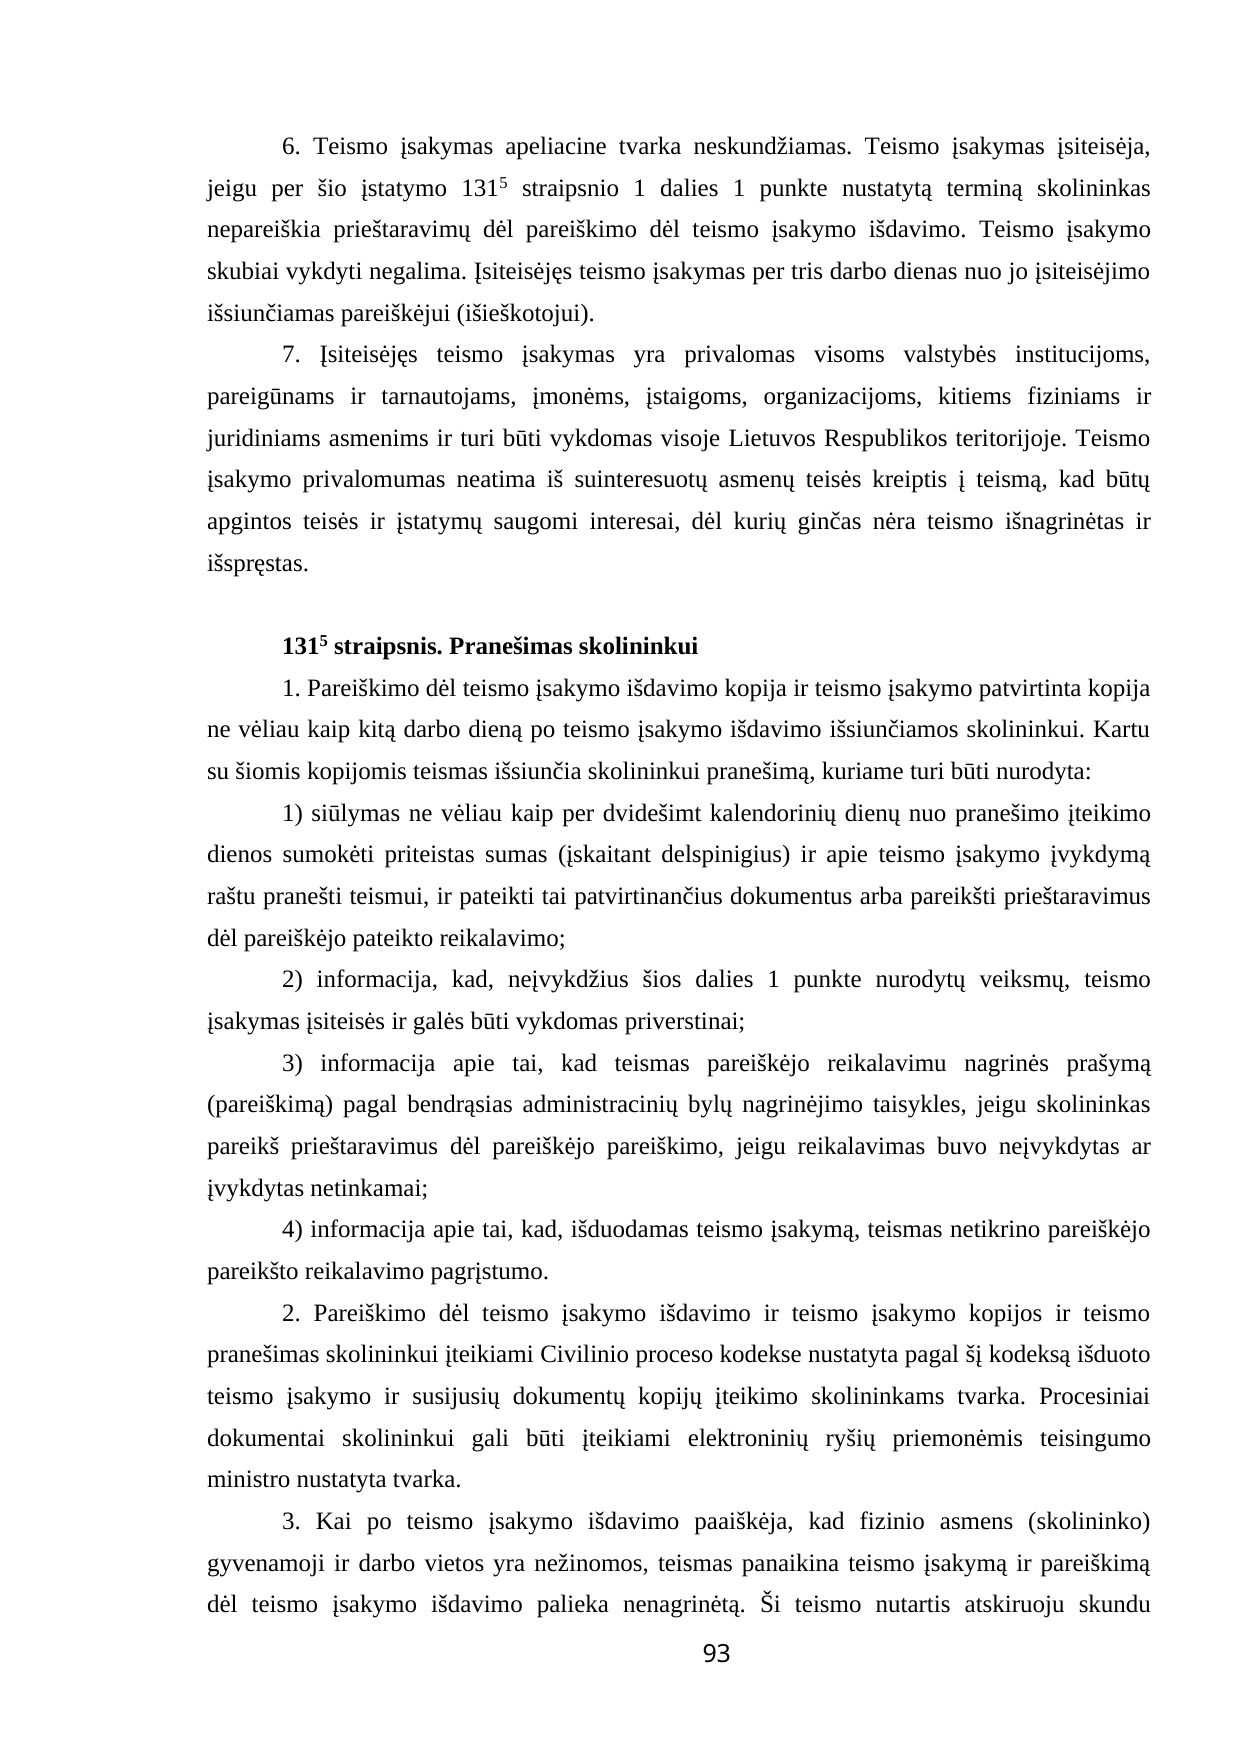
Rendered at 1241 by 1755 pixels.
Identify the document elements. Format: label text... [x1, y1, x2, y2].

text 1. Pareiškimo dėl teismo įsakymo išdavimo kopija ir teismo įsakymo patvirtinta kopija ne vėliau kaip kitą darbo dieną po teismo įsakymo išdavimo išsiunčiamos skolininkui. Kartu su šiomis kopijomis teismas išsiunčia skolininkui pranešimą, kuriame turi būti nurodyta: [207, 660, 1152, 785]
text 7. Įsiteisėjęs teismo įsakymas yra privalomas visoms valstybės institucijoms, pareigūnams ir tarnautojams, įmonėms, įstaigoms, organizacijoms, kitiems fiziniams ir juridiniams asmenims ir turi būti vykdomas visoje Lietuvos Respublikos teritorijoje. Teismo įsakymo privalomumas neatima iš suinteresuotų asmenų teisės kreiptis į teismą, kad būtų apgintos teisės ir įstatymų saugomi interesai, dėl kurių ginčas nėra teismo išnagrinėtas ir išspręstas. [207, 326, 1152, 576]
text 3) informacija apie tai, kad teismas pareiškėjo reikalavimu nagrinės prašymą (pareiškimą) pagal bendrąsias administracinių bylų nagrinėjimo taisykles, jeigu skolininkas pareikš prieštaravimus dėl pareiškėjo pareiškimo, jeigu reikalavimas buvo neįvykdytas ar įvykdytas netinkamai; [207, 1035, 1152, 1201]
text 1315 straipsnis. Pranešimas skolininkui [207, 618, 1152, 660]
text 6. Teismo įsakymas apeliacine tvarka neskundžiamas. Teismo įsakymas įsiteisėja, jeigu per šio įstatymo 1315 straipsnio 1 dalies 1 punkte nustatytą terminą skolininkas nepareiškia prieštaravimų dėl pareiškimo dėl teismo įsakymo išdavimo. Teismo įsakymo skubiai vykdyti negalima. Įsiteisėjęs teismo įsakymas per tris darbo dienas nuo jo įsiteisėjimo išsiunčiamas pareiškėjui (išieškotojui). [207, 118, 1152, 326]
text 4) informacija apie tai, kad, išduodamas teismo įsakymą, teismas netikrino pareiškėjo pareikšto reikalavimo pagrįstumo. [207, 1201, 1152, 1285]
text 3. Kai po teismo įsakymo išdavimo paaiškėja, kad fizinio asmens (skolininko) gyvenamoji ir darbo vietos yra nežinomos, teismas panaikina teismo įsakymą ir pareiškimą dėl teismo įsakymo išdavimo palieka nenagrinėtą. Ši teismo nutartis atskiruoju skundu [207, 1493, 1152, 1618]
text 2. Pareiškimo dėl teismo įsakymo išdavimo ir teismo įsakymo kopijos ir teismo pranešimas skolininkui įteikiami Civilinio proceso kodekse nustatyta pagal šį kodeksą išduoto teismo įsakymo ir susijusių dokumentų kopijų įteikimo skolininkams tvarka. Procesiniai dokumentai skolininkui gali būti įteikiami elektroninių ryšių priemonėmis teisingumo ministro nustatyta tvarka. [207, 1285, 1152, 1493]
text 1) siūlymas ne vėliau kaip per dvidešimt kalendorinių dienų nuo pranešimo įteikimo dienos sumokėti priteistas sumas (įskaitant delspinigius) ir apie teismo įsakymo įvykdymą raštu pranešti teismui, ir pateikti tai patvirtinančius dokumentus arba pareikšti prieštaravimus dėl pareiškėjo pateikto reikalavimo; [207, 785, 1152, 951]
text 2) informacija, kad, neįvykdžius šios dalies 1 punkte nurodytų veiksmų, teismo įsakymas įsiteisės ir galės būti vykdomas priverstinai; [207, 951, 1152, 1035]
